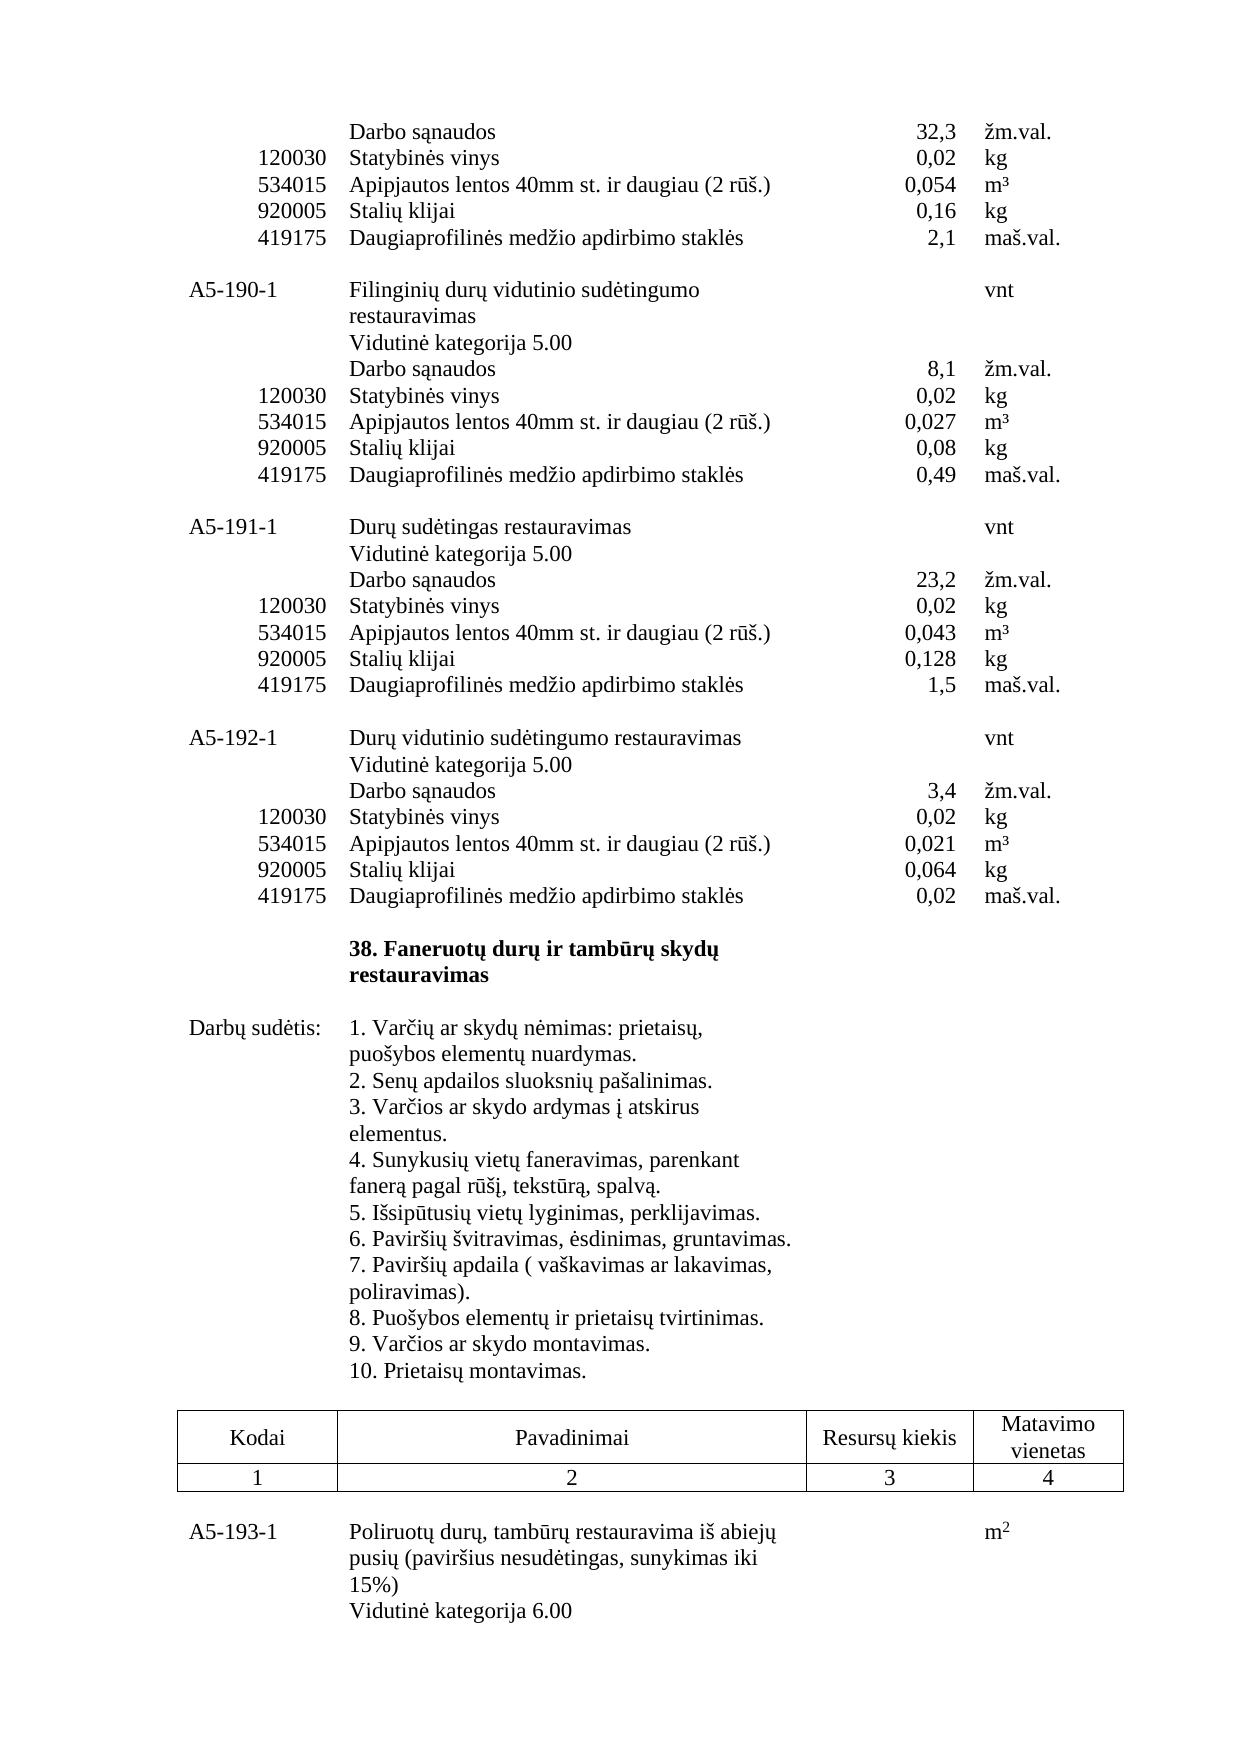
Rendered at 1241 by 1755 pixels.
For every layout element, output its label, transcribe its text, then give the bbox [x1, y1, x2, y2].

table_cell [806, 1357, 973, 1383]
table_cell Vidutinė kategorija 6.00 [338, 1597, 806, 1623]
table_cell [806, 724, 973, 751]
table_cell [338, 1383, 806, 1409]
table_cell m2 [973, 1518, 1123, 1597]
table_cell [806, 751, 973, 777]
table_cell [973, 540, 1123, 566]
table_cell [177, 1251, 338, 1304]
table_cell m³ [973, 830, 1123, 856]
table_cell 0,08 [806, 434, 973, 461]
table_cell A5-190-1 [177, 276, 338, 329]
table_cell maš.val. [973, 883, 1123, 909]
table_cell [973, 1330, 1123, 1357]
table_cell žm.val. [973, 118, 1123, 144]
table_cell 0,021 [806, 830, 973, 856]
table_cell 4. Sunykusių vietų faneravimas, parenkant fanerą pagal rūšį, tekstūrą, spalvą. [338, 1146, 806, 1199]
table_cell 8. Puošybos elementų ir prietaisų tvirtinimas. [338, 1304, 806, 1330]
table_cell maš.val. [973, 224, 1123, 250]
table_cell [806, 1199, 973, 1225]
table_cell 10. Prietaisų montavimas. [338, 1357, 806, 1383]
table_cell Matavimo vienetas [974, 1411, 1123, 1463]
table_cell [338, 487, 806, 513]
table_cell [177, 698, 338, 724]
table_cell [973, 1093, 1123, 1146]
table_cell [177, 751, 338, 777]
table_cell Poliruotų durų, tambūrų restauravima iš abiejų pusių (paviršius nesudėtingas, sunykimas iki 15%) [338, 1518, 806, 1597]
table_cell [177, 1093, 338, 1146]
table_cell Pavadinimai [338, 1411, 806, 1463]
table_cell 0,02 [806, 145, 973, 171]
table_cell m³ [973, 408, 1123, 434]
table_cell 120030 [177, 382, 338, 408]
table_cell 120030 [177, 145, 338, 171]
table_cell [973, 698, 1123, 724]
table_cell Stalių klijai [338, 434, 806, 461]
table_cell Daugiaprofilinės medžio apdirbimo staklės [338, 883, 806, 909]
table_cell 1 [178, 1464, 337, 1491]
table_cell 534015 [177, 171, 338, 197]
table_cell [177, 777, 338, 803]
table_cell Stalių klijai [338, 856, 806, 882]
table_cell [806, 487, 973, 513]
table_cell 4 [974, 1464, 1123, 1491]
table_cell [806, 1492, 973, 1518]
table_cell 2. Senų apdailos sluoksnių pašalinimas. [338, 1067, 806, 1093]
table_cell Darbo sąnaudos [338, 777, 806, 803]
table_cell [806, 1383, 973, 1409]
table_cell [806, 1518, 973, 1597]
table_cell 0,16 [806, 197, 973, 223]
table_cell Durų sudėtingas restauravimas [338, 514, 806, 540]
table_cell kg [973, 593, 1123, 619]
table_cell m³ [973, 171, 1123, 197]
table_cell [806, 909, 973, 935]
table_cell [806, 698, 973, 724]
table_cell maš.val. [973, 672, 1123, 698]
table_cell kg [973, 803, 1123, 830]
table_cell 419175 [177, 224, 338, 250]
table_cell 32,3 [806, 118, 973, 144]
table_cell žm.val. [973, 566, 1123, 592]
table_cell [806, 276, 973, 329]
table_cell Darbų sudėtis: [177, 1014, 338, 1067]
table_cell Resursų kiekis [807, 1411, 973, 1463]
table_cell 920005 [177, 856, 338, 882]
table_cell [806, 935, 973, 988]
table_cell 0,49 [806, 461, 973, 487]
table_cell 419175 [177, 672, 338, 698]
table_cell [177, 1067, 338, 1093]
table_cell 534015 [177, 830, 338, 856]
table_cell 0,02 [806, 593, 973, 619]
table_cell Statybinės vinys [338, 145, 806, 171]
table_cell [973, 1597, 1123, 1623]
table_cell [338, 909, 806, 935]
table_cell 2,1 [806, 224, 973, 250]
table_cell 419175 [177, 883, 338, 909]
table_cell [177, 1304, 338, 1330]
table_cell 120030 [177, 593, 338, 619]
table_cell [177, 250, 338, 276]
table_cell Apipjautos lentos 40mm st. ir daugiau (2 rūš.) [338, 171, 806, 197]
table_cell [177, 540, 338, 566]
table_cell 38. Faneruotų durų ir tambūrų skydų restauravimas [338, 935, 806, 988]
table_cell [973, 1225, 1123, 1251]
table_cell 0,02 [806, 803, 973, 830]
table_cell 0,027 [806, 408, 973, 434]
table_cell [177, 1330, 338, 1357]
table_cell 0,054 [806, 171, 973, 197]
table_cell kg [973, 197, 1123, 223]
table_cell Apipjautos lentos 40mm st. ir daugiau (2 rūš.) [338, 830, 806, 856]
table_cell Darbo sąnaudos [338, 355, 806, 382]
table_cell [973, 1492, 1123, 1518]
table_cell [806, 1067, 973, 1093]
table_cell 8,1 [806, 355, 973, 382]
table_cell Kodai [178, 1411, 337, 1463]
table_cell [177, 355, 338, 382]
table_cell žm.val. [973, 355, 1123, 382]
table_cell žm.val. [973, 777, 1123, 803]
table_cell 3 [807, 1464, 973, 1491]
table_cell [806, 540, 973, 566]
table_cell Apipjautos lentos 40mm st. ir daugiau (2 rūš.) [338, 408, 806, 434]
table_cell [177, 988, 338, 1014]
table_cell 0,128 [806, 645, 973, 672]
table_cell [338, 1492, 806, 1518]
table_cell [973, 935, 1123, 988]
table_cell 1,5 [806, 672, 973, 698]
table_cell kg [973, 856, 1123, 882]
table_cell [177, 566, 338, 592]
table_cell [177, 1199, 338, 1225]
table_cell [177, 1492, 338, 1518]
table_cell 0,02 [806, 382, 973, 408]
table_cell Stalių klijai [338, 645, 806, 672]
table_cell Durų vidutinio sudėtingumo restauravimas [338, 724, 806, 751]
table_cell Vidutinė kategorija 5.00 [338, 751, 806, 777]
table_cell [177, 1146, 338, 1199]
table_cell Stalių klijai [338, 197, 806, 223]
table_cell kg [973, 434, 1123, 461]
table_cell [806, 1146, 973, 1199]
table_cell 6. Paviršių švitravimas, ėsdinimas, gruntavimas. [338, 1225, 806, 1251]
table_cell A5-191-1 [177, 514, 338, 540]
table_cell [973, 1251, 1123, 1304]
table_cell [973, 1067, 1123, 1093]
table_cell [177, 1225, 338, 1251]
table_cell [806, 514, 973, 540]
table_cell 920005 [177, 197, 338, 223]
table_cell 534015 [177, 619, 338, 645]
table_cell 120030 [177, 803, 338, 830]
table_cell 920005 [177, 434, 338, 461]
table_cell [177, 329, 338, 355]
table_cell 9. Varčios ar skydo montavimas. [338, 1330, 806, 1357]
table_cell 23,2 [806, 566, 973, 592]
table_cell [806, 329, 973, 355]
table_cell Filinginių durų vidutinio sudėtingumo restauravimas [338, 276, 806, 329]
table_cell [177, 1597, 338, 1623]
table_cell kg [973, 645, 1123, 672]
table_cell [338, 988, 806, 1014]
table_cell [177, 118, 338, 144]
table_cell [973, 1199, 1123, 1225]
table_cell Vidutinė kategorija 5.00 [338, 540, 806, 566]
table_cell 1. Varčių ar skydų nėmimas: prietaisų, puošybos elementų nuardymas. [338, 1014, 806, 1067]
table_cell [973, 1146, 1123, 1199]
table_cell kg [973, 145, 1123, 171]
table_cell [973, 909, 1123, 935]
table_cell [177, 909, 338, 935]
table_cell [973, 1357, 1123, 1383]
table_cell Statybinės vinys [338, 382, 806, 408]
table_cell [973, 329, 1123, 355]
table_cell [177, 1357, 338, 1383]
table_cell 5. Išsipūtusių vietų lyginimas, perklijavimas. [338, 1199, 806, 1225]
table_cell [177, 935, 338, 988]
table_cell kg [973, 382, 1123, 408]
table_cell vnt [973, 276, 1123, 329]
table_cell Statybinės vinys [338, 593, 806, 619]
table_cell [973, 751, 1123, 777]
table_cell [973, 1014, 1123, 1067]
table_cell vnt [973, 724, 1123, 751]
table_cell [973, 487, 1123, 513]
table_cell [806, 1014, 973, 1067]
table_cell vnt [973, 514, 1123, 540]
table_cell Darbo sąnaudos [338, 566, 806, 592]
table_cell Daugiaprofilinės medžio apdirbimo staklės [338, 224, 806, 250]
table_cell [806, 988, 973, 1014]
table_cell [973, 1383, 1123, 1409]
table_cell [973, 988, 1123, 1014]
table_cell A5-192-1 [177, 724, 338, 751]
table_cell Statybinės vinys [338, 803, 806, 830]
table_cell [806, 1597, 973, 1623]
table_cell 534015 [177, 408, 338, 434]
table_cell [177, 487, 338, 513]
table_cell 2 [338, 1464, 806, 1491]
table_cell A5-193-1 [177, 1518, 338, 1597]
table_cell [338, 698, 806, 724]
table_cell [806, 1330, 973, 1357]
table_cell 0,043 [806, 619, 973, 645]
table_cell 0,02 [806, 883, 973, 909]
table_cell [806, 1251, 973, 1304]
table_cell [338, 250, 806, 276]
table_cell 920005 [177, 645, 338, 672]
table_cell Daugiaprofilinės medžio apdirbimo staklės [338, 672, 806, 698]
table_cell 0,064 [806, 856, 973, 882]
table_cell Apipjautos lentos 40mm st. ir daugiau (2 rūš.) [338, 619, 806, 645]
table_cell [973, 250, 1123, 276]
table_cell [177, 1383, 338, 1409]
table_cell maš.val. [973, 461, 1123, 487]
table_cell 3,4 [806, 777, 973, 803]
table_cell [806, 1304, 973, 1330]
table_cell m³ [973, 619, 1123, 645]
table_cell Vidutinė kategorija 5.00 [338, 329, 806, 355]
table_cell 3. Varčios ar skydo ardymas į atskirus elementus. [338, 1093, 806, 1146]
table_cell Darbo sąnaudos [338, 118, 806, 144]
table_cell [806, 1093, 973, 1146]
table_cell Daugiaprofilinės medžio apdirbimo staklės [338, 461, 806, 487]
table_cell [973, 1304, 1123, 1330]
table_cell 419175 [177, 461, 338, 487]
table_cell [806, 250, 973, 276]
table_cell [806, 1225, 973, 1251]
table_cell 7. Paviršių apdaila ( vaškavimas ar lakavimas, poliravimas). [338, 1251, 806, 1304]
